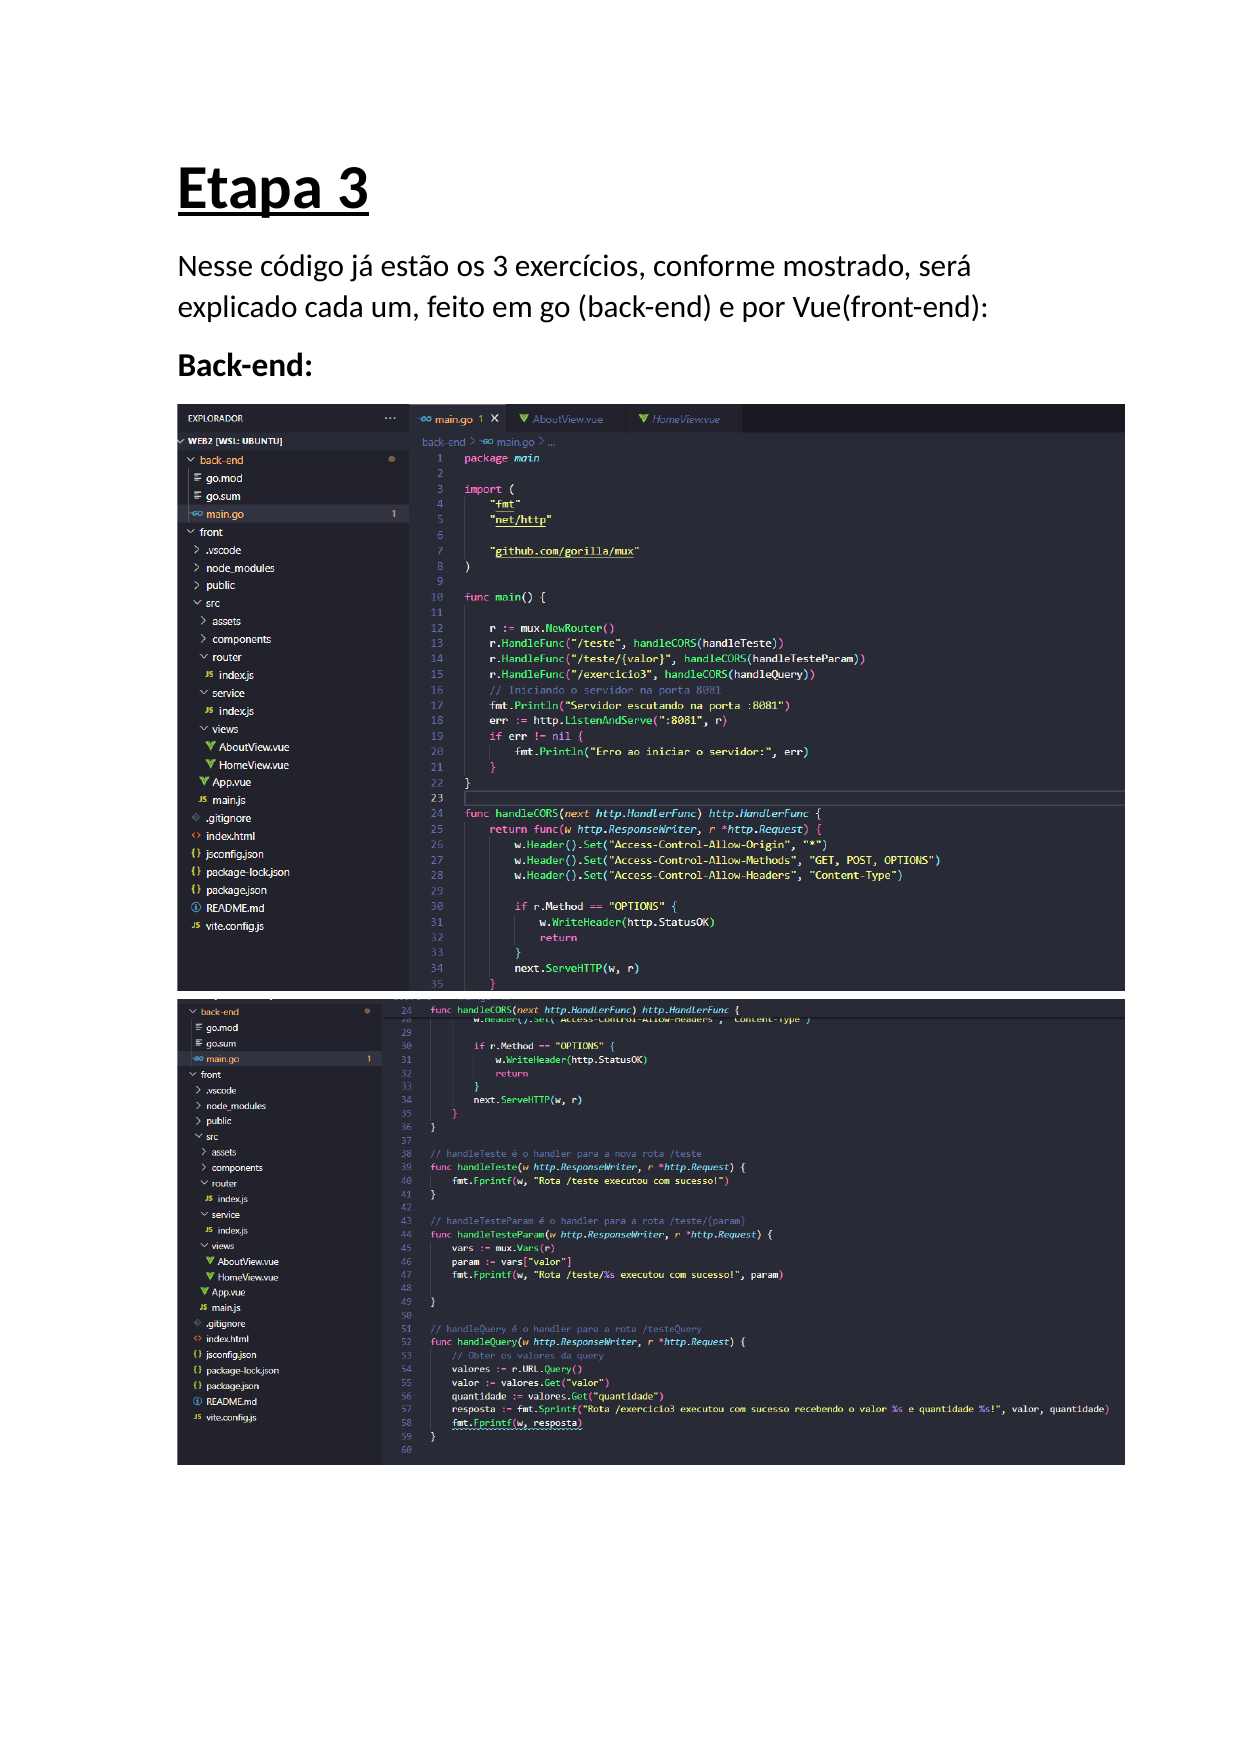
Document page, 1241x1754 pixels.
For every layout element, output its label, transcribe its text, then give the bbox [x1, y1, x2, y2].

text Back-end: [177, 344, 1063, 385]
text Etapa 3 [177, 148, 1063, 224]
text Nesse código já estão os 3 exercícios, conforme mostrado, será explicado cada um, feito em go (back-end) e por Vue(front-end): [177, 246, 1063, 325]
